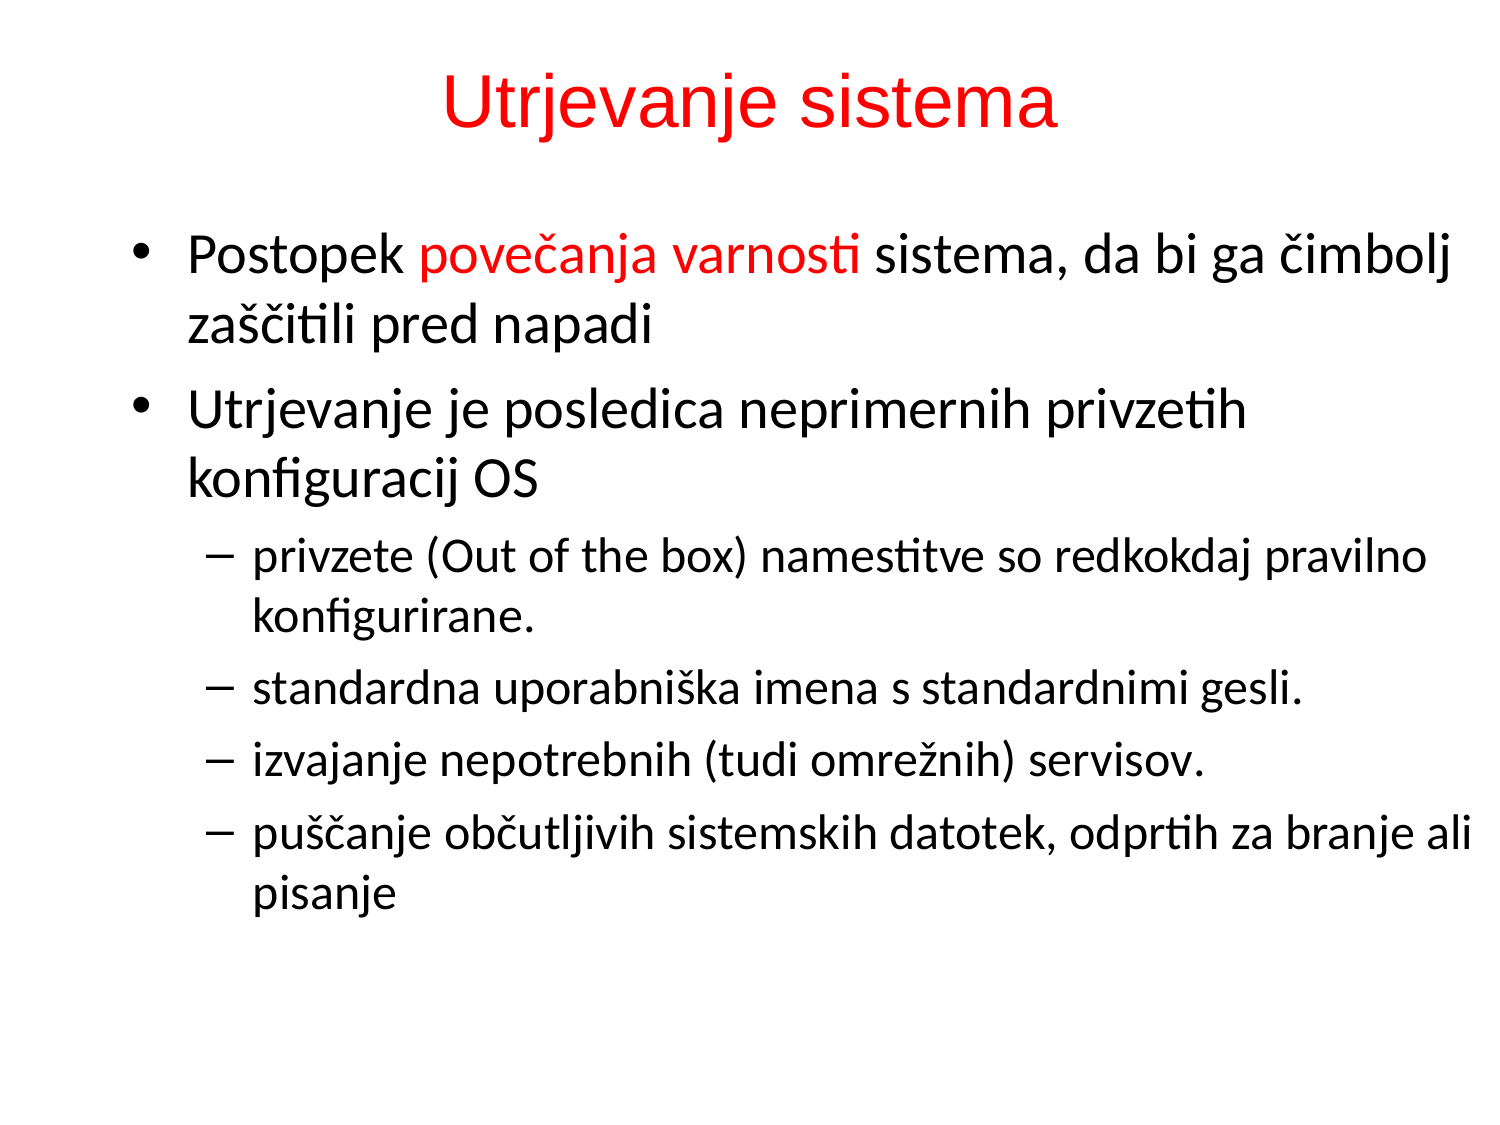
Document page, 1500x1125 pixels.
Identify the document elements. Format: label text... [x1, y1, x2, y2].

title Utrjevanje sistema [75, 45, 1426, 151]
list Postopek povečanja varnosti sistema, da bi ga čimbolj zaščitili pred napadi Utrjevanje je posledica neprimernih privzetih konfiguracij OS privzete (Out of the box) namestitve so redkokdaj pravilno konfigurirane. standardna uporabniška imena s standardnimi gesli. izvajanje nepotrebnih (tudi omrežnih) servisov. puščanje občutljivih sistemskih datotek, odprtih za branje ali pisanje [116, 208, 1500, 1000]
